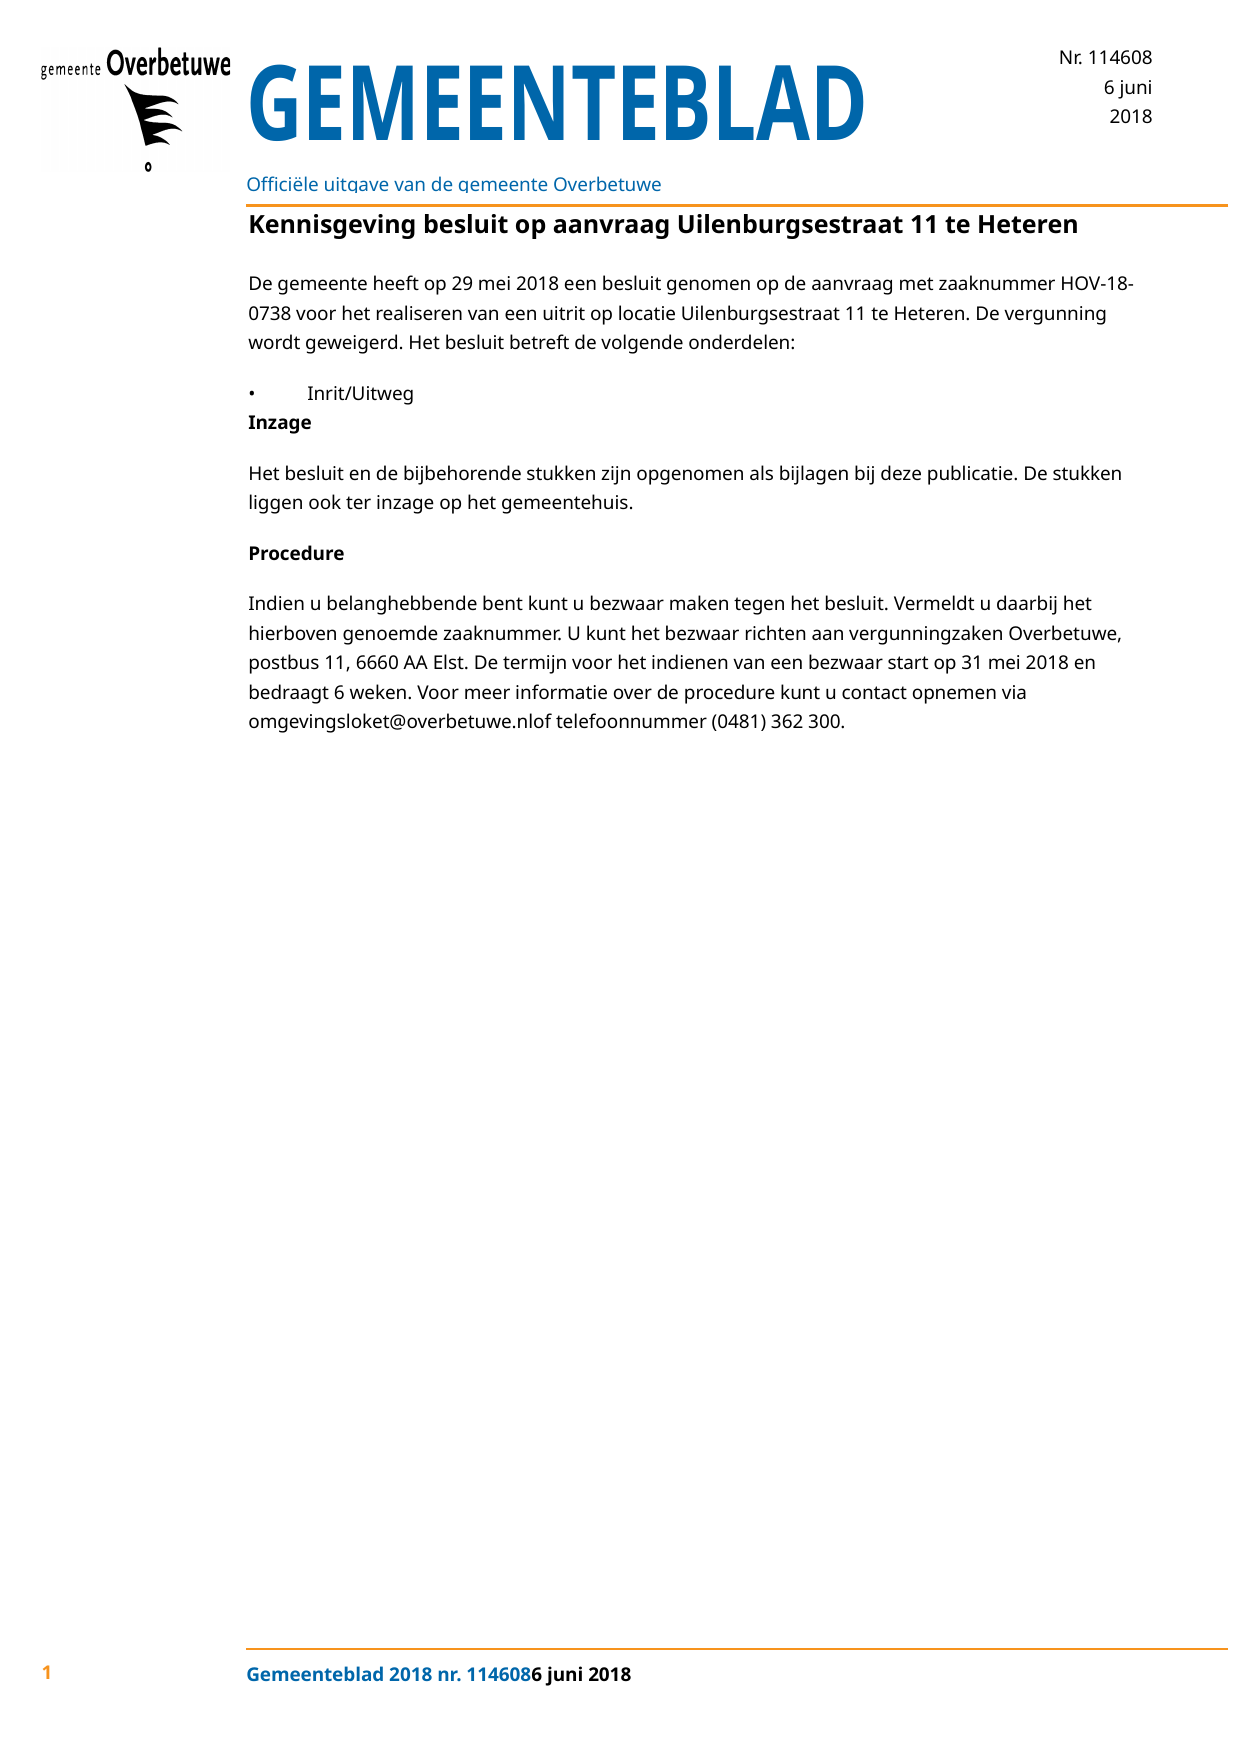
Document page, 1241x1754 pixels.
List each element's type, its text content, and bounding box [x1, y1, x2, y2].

text Procedure [248, 540, 1152, 566]
list Inrit/Uitweg [248, 380, 1152, 406]
text Het besluit en de bijbehorende stukken zijn opgenomen als bijlagen bij deze publicatie. De stukken liggen ook ter inzage op het gemeentehuis. [248, 460, 1152, 515]
picture [41, 47, 231, 172]
text De gemeente heeft op 29 mei 2018 een besluit genomen op de aanvraag met zaaknummer HOV-18-0738 voor het realiseren van een uitrit op locatie Uilenburgsestraat 11 te Heteren. De vergunning wordt geweigerd. Het besluit betreft de volgende onderdelen: [248, 270, 1152, 355]
text Indien u belanghebbende bent kunt u bezwaar maken tegen het besluit. Vermeldt u daarbij het hierboven genoemde zaaknummer. U kunt het bezwaar richten aan vergunningzaken Overbetuwe, postbus 11, 6660 AA Elst. De termijn voor het indienen van een bezwaar start op 31 mei 2018 en bedraagt 6 weken. Voor meer informatie over de procedure kunt u contact opnemen via omgevingsloket@overbetuwe.nlof telefoonnummer (0481) 362 300. [248, 590, 1152, 734]
text Kennisgeving besluit op aanvraag Uilenburgsestraat 11 te Heteren [248, 207, 1152, 241]
text Inzage [248, 409, 1152, 435]
